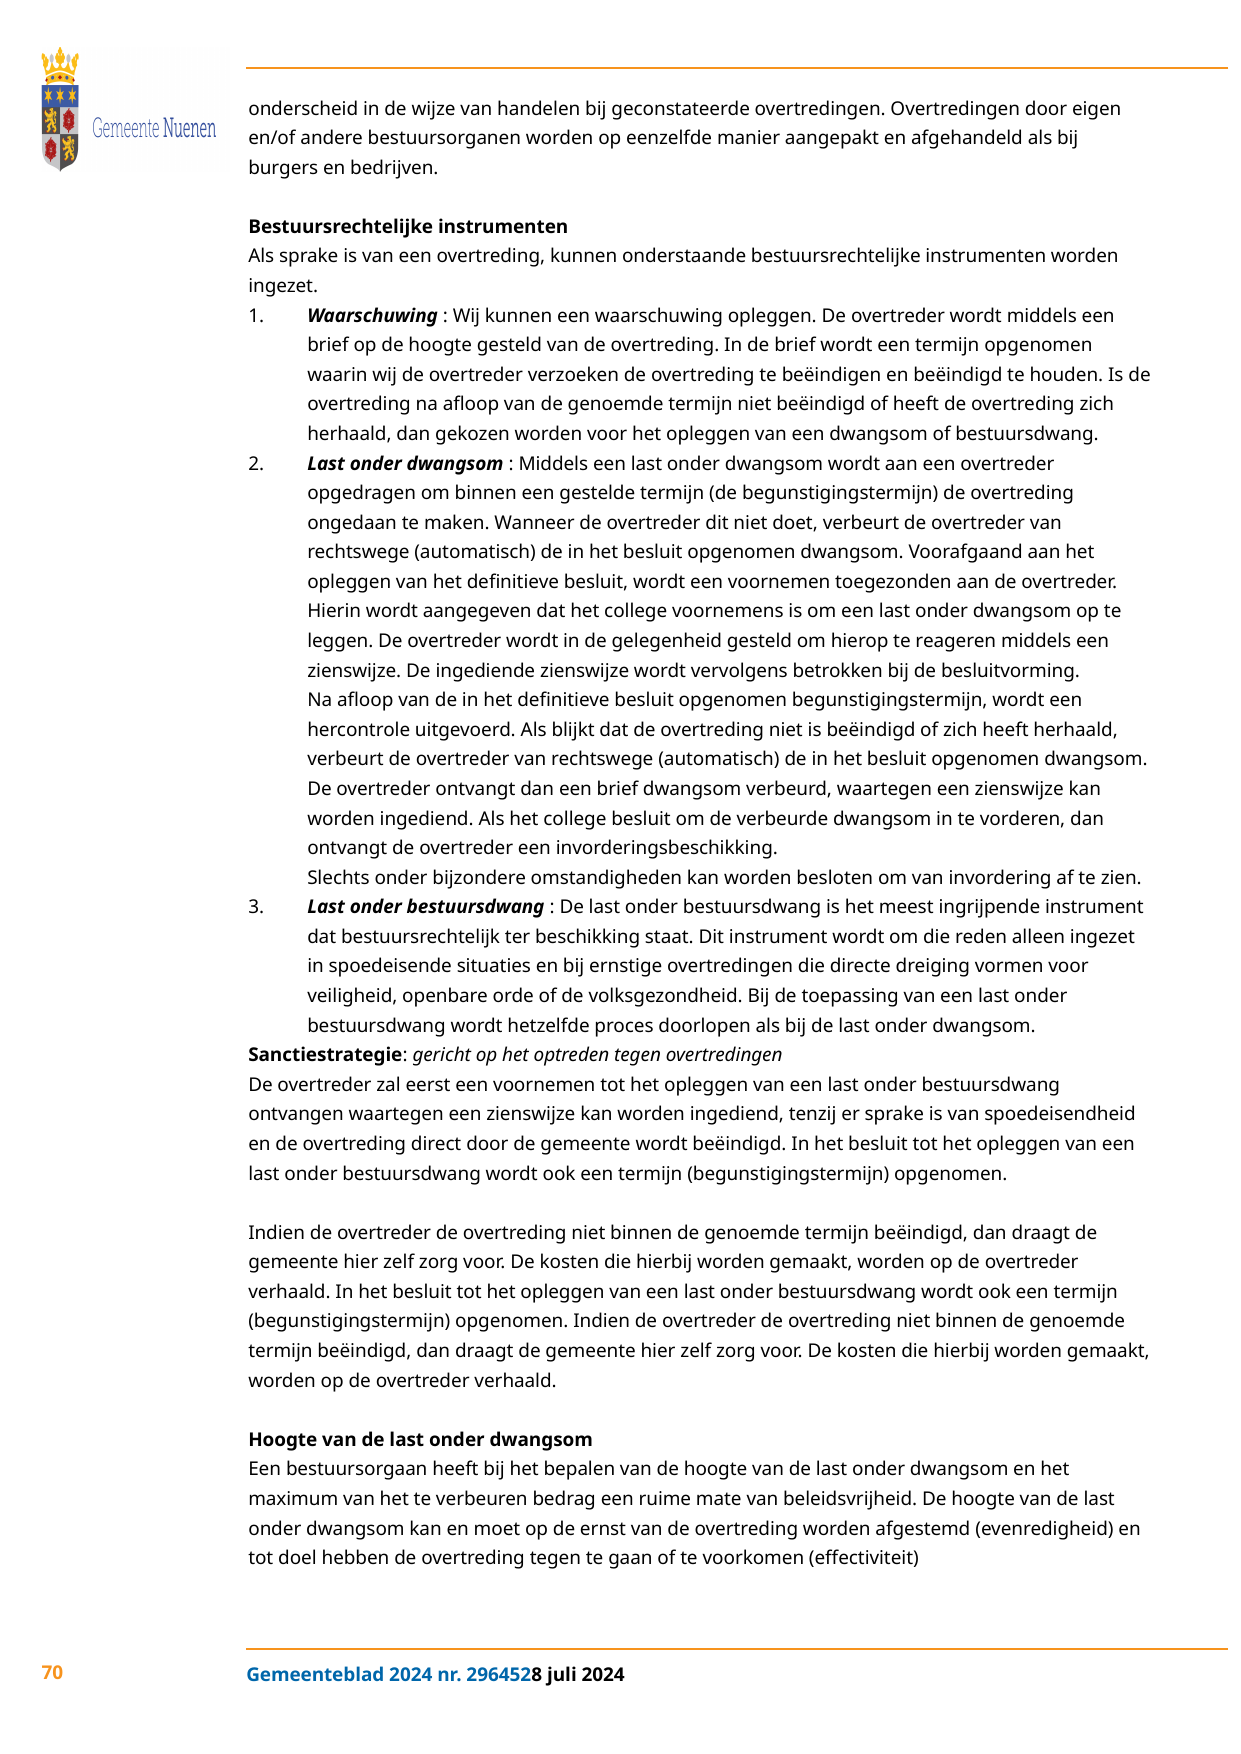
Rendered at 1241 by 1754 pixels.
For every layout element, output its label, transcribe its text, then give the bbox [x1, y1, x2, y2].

list Waarschuwing : Wij kunnen een waarschuwing opleggen. De overtreder wordt middels een brief op de hoogte gesteld van de overtreding. In de brief wordt een termijn opgenomen waarin wij de overtreder verzoeken de overtreding te beëindigen en beëindigd te houden. Is de overtreding na afloop van de genoemde termijn niet beëindigd of heeft de overtreding zich herhaald, dan gekozen worden voor het opleggen van een dwangsom of bestuursdwang. [248, 302, 1152, 446]
text Indien de overtreder de overtreding niet binnen de genoemde termijn beëindigd, dan draagt de gemeente hier zelf zorg voor. De kosten die hierbij worden gemaakt, worden op de overtreder verhaald. In het besluit tot het opleggen van een last onder bestuursdwang wordt ook een termijn (begunstigingstermijn) opgenomen. Indien de overtreder de overtreding niet binnen de genoemde termijn beëindigd, dan draagt de gemeente hier zelf zorg voor. De kosten die hierbij worden gemaakt, worden op de overtreder verhaald. [248, 1219, 1152, 1393]
list Na afloop van de in het definitieve besluit opgenomen begunstigingstermijn, wordt een hercontrole uitgevoerd. Als blijkt dat de overtreding niet is beëindigd of zich heeft herhaald, verbeurt de overtreder van rechtswege (automatisch) de in het besluit opgenomen dwangsom. De overtreder ontvangt dan een brief dwangsom verbeurd, waartegen een zienswijze kan worden ingediend. Als het college besluit om de verbeurde dwangsom in te vorderen, dan ontvangt de overtreder een invorderingsbeschikking. [248, 686, 1152, 860]
list Slechts onder bijzondere omstandigheden kan worden besloten om van invordering af te zien. [248, 864, 1152, 890]
text Als sprake is van een overtreding, kunnen onderstaande bestuursrechtelijke instrumenten worden ingezet. [248, 243, 1152, 298]
list Last onder bestuursdwang : De last onder bestuursdwang is het meest ingrijpende instrument dat bestuursrechtelijk ter beschikking staat. Dit instrument wordt om die reden alleen ingezet in spoedeisende situaties en bij ernstige overtredingen die directe dreiging vormen voor veiligheid, openbare orde of de volksgezondheid. Bij de toepassing van een last onder bestuursdwang wordt hetzelfde proces doorlopen als bij de last onder dwangsom. [248, 893, 1152, 1038]
text Een bestuursorgaan heeft bij het bepalen van de hoogte van de last onder dwangsom en het maximum van het te verbeuren bedrag een ruime mate van beleidsvrijheid. De hoogte van de last onder dwangsom kan en moet op de ernst van de overtreding worden afgestemd (evenredigheid) en tot doel hebben de overtreding tegen te gaan of te voorkomen (effectiviteit) [248, 1456, 1152, 1570]
text onderscheid in de wijze van handelen bij geconstateerde overtredingen. Overtredingen door eigen en/of andere bestuursorganen worden op eenzelfde manier aangepakt en afgehandeld als bij burgers en bedrijven. [248, 95, 1152, 180]
text Bestuursrechtelijke instrumenten [248, 213, 1152, 239]
text Sanctiestrategie: gericht op het optreden tegen overtredingen [248, 1041, 1152, 1067]
list Hierin wordt aangegeven dat het college voornemens is om een last onder dwangsom op te leggen. De overtreder wordt in de gelegenheid gesteld om hierop te reageren middels een zienswijze. De ingediende zienswijze wordt vervolgens betrokken bij de besluitvorming. [248, 598, 1152, 683]
picture [41, 47, 231, 172]
text De overtreder zal eerst een voornemen tot het opleggen van een last onder bestuursdwang ontvangen waartegen een zienswijze kan worden ingediend, tenzij er sprake is van spoedeisendheid en de overtreding direct door de gemeente wordt beëindigd. In het besluit tot het opleggen van een last onder bestuursdwang wordt ook een termijn (begunstigingstermijn) opgenomen. [248, 1071, 1152, 1186]
text Hoogte van de last onder dwangsom [248, 1426, 1152, 1452]
list Last onder dwangsom : Middels een last onder dwangsom wordt aan een overtreder opgedragen om binnen een gestelde termijn (de begunstigingstermijn) de overtreding ongedaan te maken. Wanneer de overtreder dit niet doet, verbeurt de overtreder van rechtswege (automatisch) de in het besluit opgenomen dwangsom. Voorafgaand aan het opleggen van het definitieve besluit, wordt een voornemen toegezonden aan de overtreder. [248, 450, 1152, 594]
